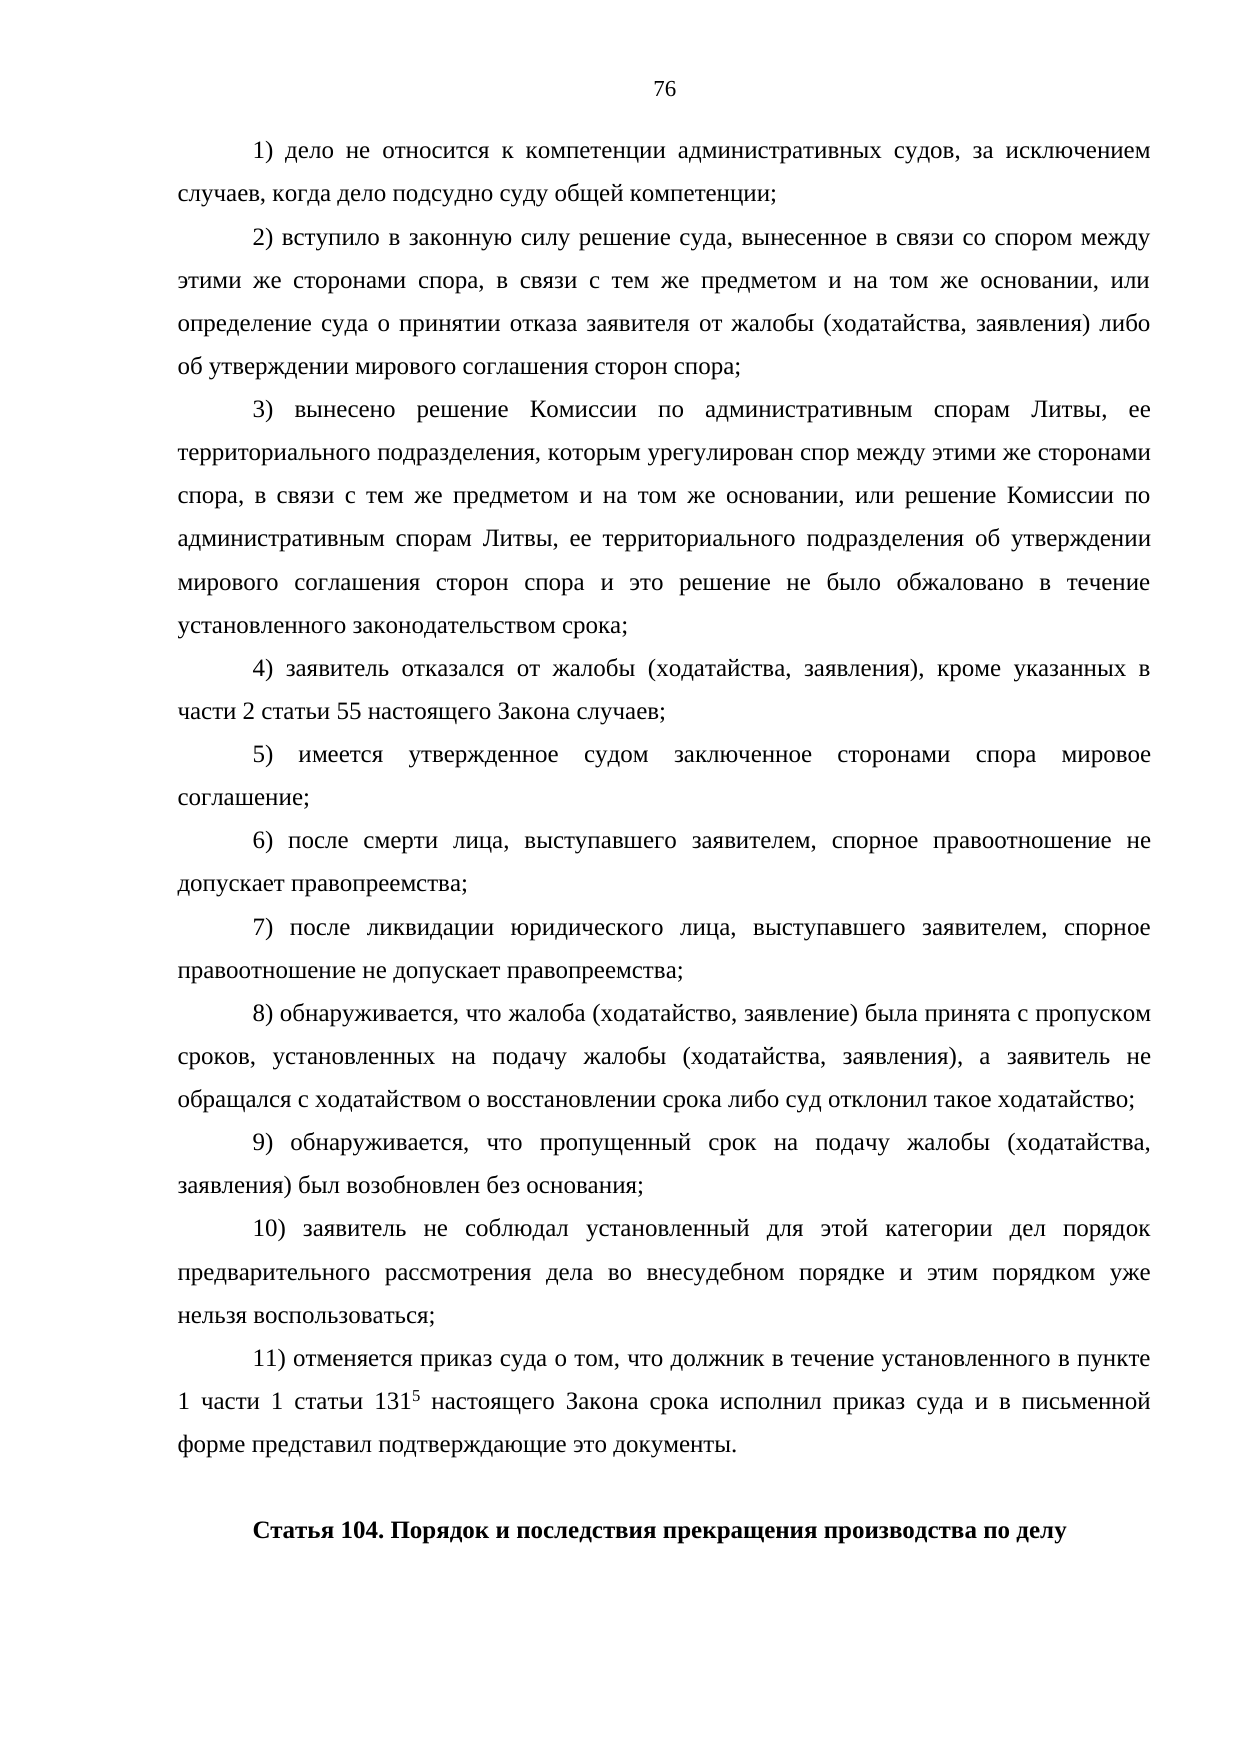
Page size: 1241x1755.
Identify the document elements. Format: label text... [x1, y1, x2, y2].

text Статья 104. Порядок и последствия прекращения производства по делу [177, 1515, 1152, 1544]
text 5) имеется утвержденное судом заключенное сторонами спора мировое соглашение; [177, 739, 1152, 811]
text 10) заявитель не соблюдал установленный для этой категории дел порядок предварительного рассмотрения дела во внесудебном порядке и этим порядком уже нельзя воспользоваться; [177, 1213, 1152, 1328]
text 4) заявитель отказался от жалобы (ходатайства, заявления), кроме указанных в части 2 статьи 55 настоящего Закона случаев; [177, 653, 1152, 725]
text 7) после ликвидации юридического лица, выступавшего заявителем, спорное правоотношение не допускает правопреемства; [177, 912, 1152, 983]
text 1) дело не относится к компетенции административных судов, за исключением случаев, когда дело подсудно суду общей компетенции; [177, 135, 1152, 207]
text 11) отменяется приказ суда о том, что должник в течение установленного в пункте 1 части 1 статьи 1315 настоящего Закона срока исполнил приказ суда и в письменной форме представил подтверждающие это документы. [177, 1343, 1152, 1458]
text 6) после смерти лица, выступавшего заявителем, спорное правоотношение не допускает правопреемства; [177, 825, 1152, 897]
text 9) обнаруживается, что пропущенный срок на подачу жалобы (ходатайства, заявления) был возобновлен без основания; [177, 1127, 1152, 1199]
text 3) вынесено решение Комиссии по административным спорам Литвы, ее территориального подразделения, которым урегулирован спор между этими же сторонами спора, в связи с тем же предметом и на том же основании, или решение Комиссии по административным спорам Литвы, ее территориального подразделения об утверждении мирового соглашения сторон спора и это решение не было обжаловано в течение установленного законодательством срока; [177, 394, 1152, 638]
text 2) вступило в законную силу решение суда, вынесенное в связи со спором между этими же сторонами спора, в связи с тем же предметом и на том же основании, или определение суда о принятии отказа заявителя от жалобы (ходатайства, заявления) либо об утверждении мирового соглашения сторон спора; [177, 222, 1152, 380]
text 8) обнаруживается, что жалоба (ходатайство, заявление) была принята с пропуском сроков, установленных на подачу жалобы (ходатайства, заявления), а заявитель не обращался с ходатайством о восстановлении срока либо суд отклонил такое ходатайство; [177, 998, 1152, 1113]
